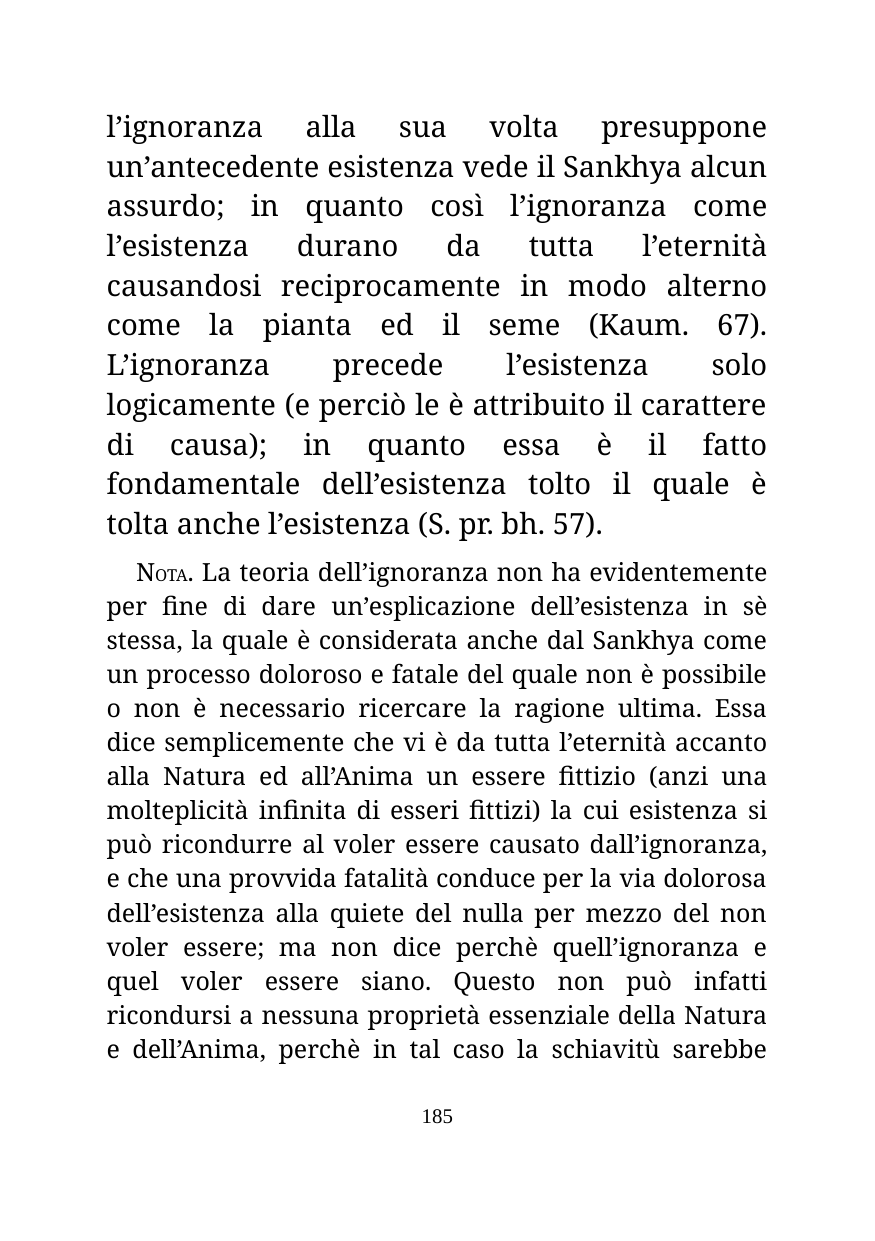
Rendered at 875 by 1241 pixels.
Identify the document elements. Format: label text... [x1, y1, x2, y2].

text l’ignoranza alla sua volta presuppone un’antecedente esistenza vede il Sankhya alcun assurdo; in quanto così l’ignoranza come l’esistenza durano da tutta l’eternità causandosi reciprocamente in modo alterno come la pianta ed il seme (Kaum. 67). L’ignoranza precede l’esistenza solo logicamente (e perciò le è attribuito il carattere di causa); in quanto essa è il fatto fondamentale dell’esistenza tolto il quale è tolta anche l’esistenza (S. pr. bh. 57). [106, 106, 768, 543]
text Nota. La teoria dell’ignoranza non ha evidentemente per fine di dare un’esplicazione dell’esistenza in sè stessa, la quale è considerata anche dal Sankhya come un processo doloroso e fatale del quale non è possibile o non è necessario ricercare la ragione ultima. Essa dice semplicemente che vi è da tutta l’eternità accanto alla Natura ed all’Anima un essere fittizio (anzi una molteplicità infinita di esseri fittizi) la cui esistenza si può ricondurre al voler essere causato dall’ignoranza, e che una provvida fatalità conduce per la via dolorosa dell’esistenza alla quiete del nulla per mezzo del non voler essere; ma non dice perchè quell’ignoranza e quel voler essere siano. Questo non può infatti ricondursi a nessuna proprietà essenziale della Natura e dell’Anima, perchè in tal caso la schiavitù sarebbe [106, 554, 768, 1066]
